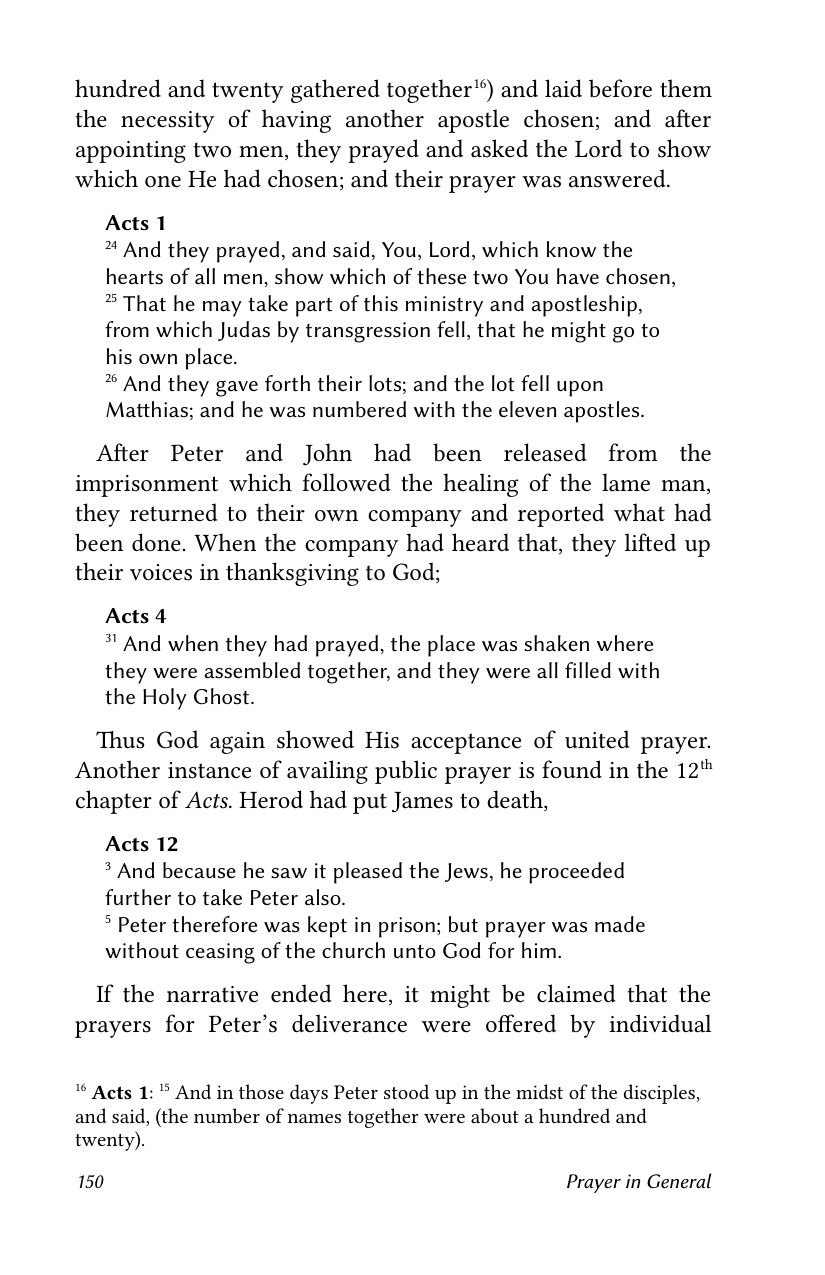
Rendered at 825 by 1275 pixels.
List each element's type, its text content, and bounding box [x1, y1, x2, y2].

text Acts 1: 15 And in those days Peter stood up in the midst of the disciples, and said, (the number of names together were about a hundred and twenty). [75, 1081, 712, 1152]
text Acts 12 [105, 831, 712, 857]
text Thus God again showed His acceptance of united prayer. Another instance of availing public prayer is found in the 12th chapter of Acts. Herod had put James to death, [75, 726, 712, 814]
text Acts 4 [105, 603, 712, 629]
text 3 And because he saw it pleased the Jews, he proceeded further to take Peter also. [105, 858, 682, 911]
text hundred and twenty gathered together) and laid before them the necessity of having another apostle chosen; and after appointing two men, they prayed and asked the Lord to show which one He had chosen; and their prayer was answered. [75, 75, 712, 193]
text 24 And they prayed, and said, You, Lord, which know the hearts of all men, show which of these two You have chosen, [105, 237, 682, 290]
text 26 And they gave forth their lots; and the lot fell upon Matthias; and he was numbered with the eleven apostles. [105, 371, 682, 423]
text 5 Peter therefore was kept in prison; but prayer was made without ceasing of the church unto God for him. [105, 912, 682, 964]
text If the narrative ended here, it might be claimed that the prayers for Peter’s deliverance were offered by individual [75, 980, 712, 1038]
text After Peter and John had been released from the imprisonment which followed the healing of the lame man, they returned to their own company and reported what had been done. When the company had heard that, they lifted up their voices in thanksgiving to God; [75, 439, 712, 587]
text 25 That he may take part of this ministry and apostleship, from which Judas by transgression fell, that he might go to his own place. [105, 291, 682, 370]
text 31 And when they had prayed, the place was shaken where they were assembled together, and they were all filled with the Holy Ghost. [105, 631, 682, 710]
text Acts 1 [105, 209, 712, 236]
